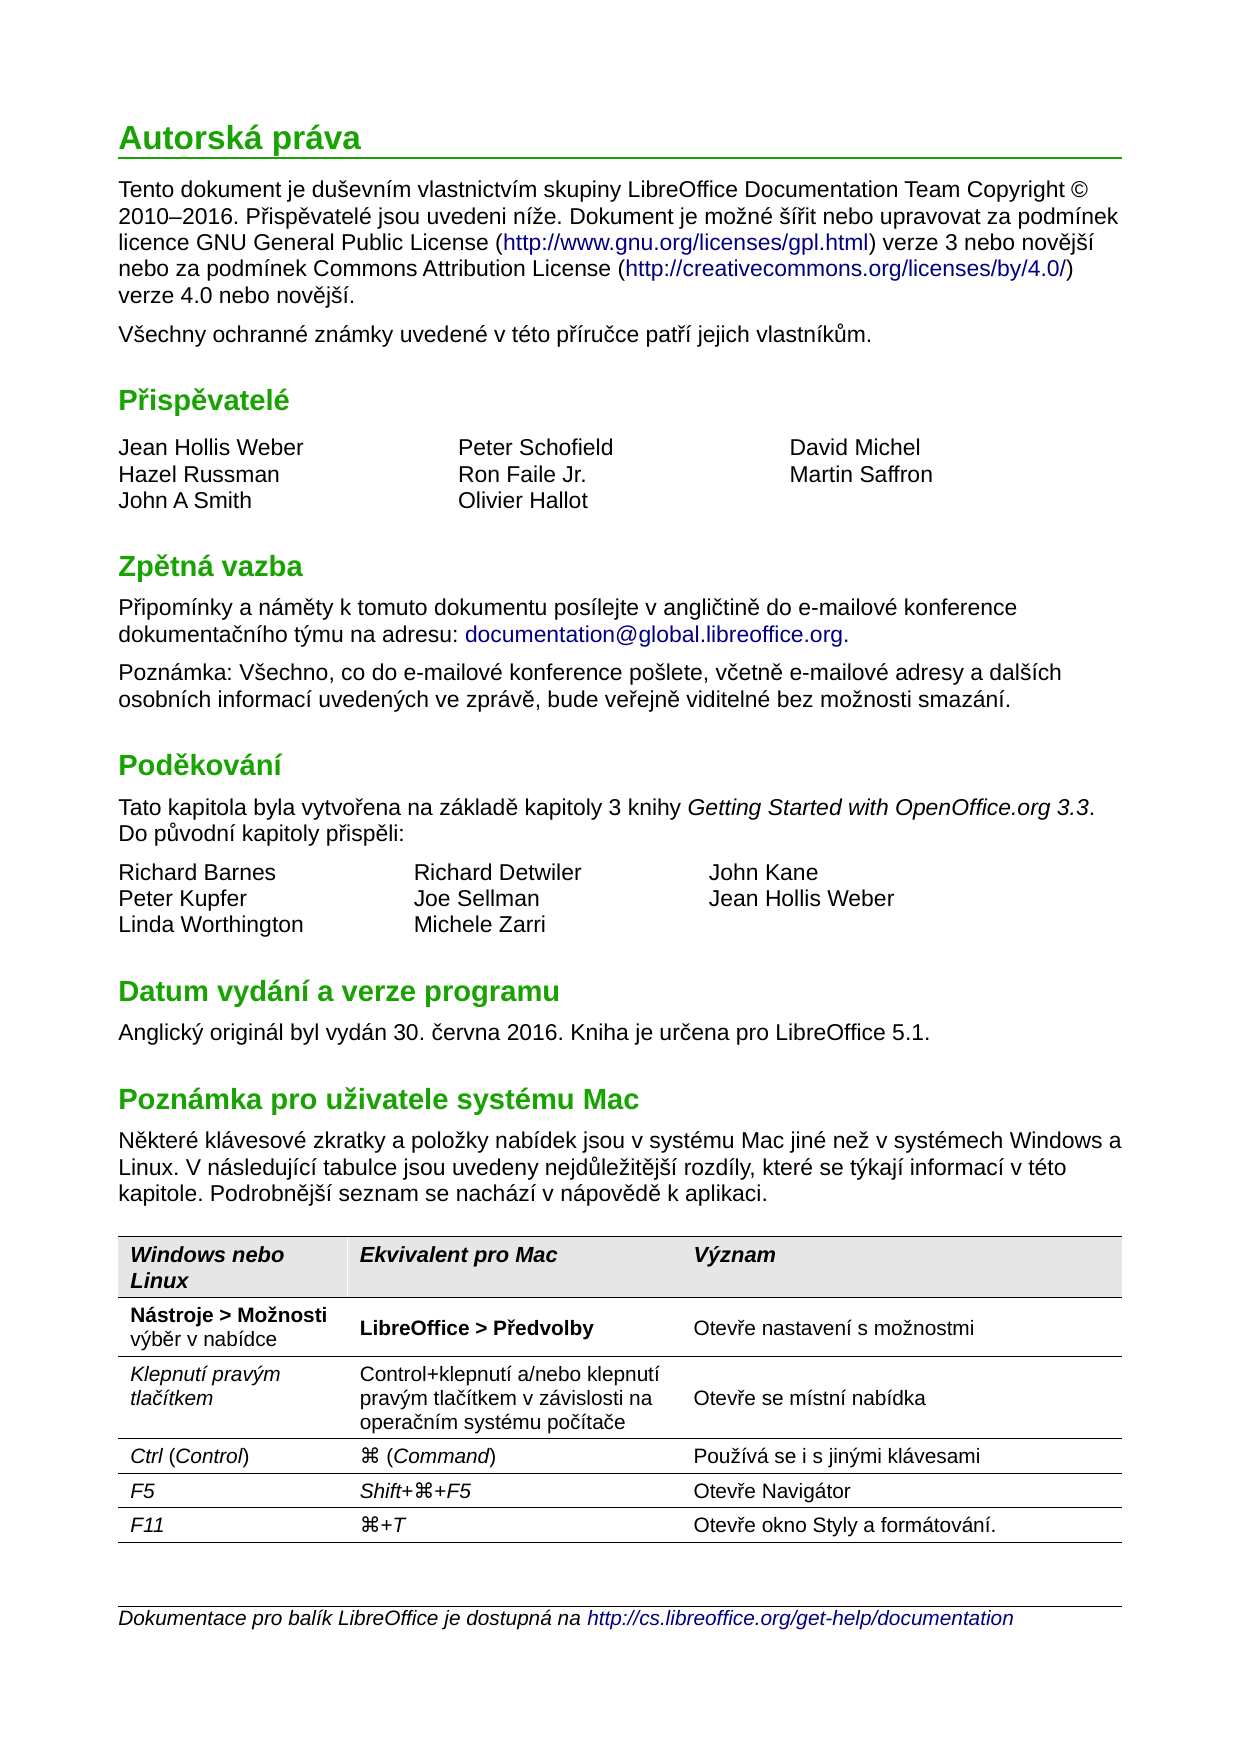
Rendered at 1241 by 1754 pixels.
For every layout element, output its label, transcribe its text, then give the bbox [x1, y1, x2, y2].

table_cell Hazel Russman [118, 461, 458, 487]
text Richard Barnes Richard Detwiler John Kane Peter Kupfer Joe Sellman Jean Hollis Weber Linda Worthington Michele Zarri [118, 859, 1122, 938]
table_cell ⌘+T [348, 1508, 681, 1542]
table_header Peter Schofield [458, 434, 789, 461]
table_header David Michel [789, 434, 1122, 461]
subtitle Přispěvatelé [118, 383, 1122, 417]
table_cell Otevře okno Styly a formátování. [681, 1508, 1122, 1542]
subtitle Autorská práva [118, 118, 1122, 157]
table_cell Olivier Hallot [458, 487, 789, 513]
table_cell [789, 487, 1122, 513]
text Poznámka: Všechno, co do e-mailové konference pošlete, včetně e-mailové adresy a dalších osobních informací uvedených ve zprávě, bude veřejně viditelné bez možnosti smazání. [118, 659, 1122, 712]
table_cell F5 [118, 1474, 347, 1507]
subtitle Poznámka pro uživatele systému Mac [118, 1082, 1122, 1115]
subtitle Zpětná vazba [118, 549, 1122, 582]
table_cell Otevře Navigátor [681, 1474, 1122, 1507]
table_cell Control+klepnutí a/nebo klepnutí pravým tlačítkem v závislosti na operačním systému počítače [348, 1357, 681, 1438]
text Tato kapitola byla vytvořena na základě kapitoly 3 knihy Getting Started with OpenOffice.org 3.3. Do původní kapitoly přispěli: [118, 793, 1122, 846]
table_cell John A Smith [118, 487, 458, 513]
text Připomínky a náměty k tomuto dokumentu posílejte v angličtině do e-mailové konference dokumentačního týmu na adresu: documentation@global.libreoffice.org. [118, 594, 1122, 647]
table_cell Otevře se místní nabídka [681, 1357, 1122, 1438]
subtitle Poděkování [118, 748, 1122, 782]
table_cell Ctrl (Control) [118, 1439, 347, 1473]
table_header Význam [681, 1237, 1122, 1297]
table_header Windows nebo Linux [118, 1237, 347, 1297]
text Anglický originál byl vydán 30. června 2016. Kniha je určena pro LibreOffice 5.1. [118, 1019, 1122, 1046]
table_cell LibreOffice > Předvolby [348, 1298, 681, 1356]
table_cell F11 [118, 1508, 347, 1542]
table_header Jean Hollis Weber [118, 434, 458, 461]
subtitle Datum vydání a verze programu [118, 974, 1122, 1007]
text Některé klávesové zkratky a položky nabídek jsou v systému Mac jiné než v systémech Windows a Linux. V následující tabulce jsou uvedeny nejdůležitější rozdíly, které se týkají informací v této kapitole. Podrobnější seznam se nachází v nápovědě k aplikaci. [118, 1127, 1122, 1206]
table_cell Otevře nastavení s možnostmi [681, 1298, 1122, 1356]
table_cell Shift+⌘+F5 [348, 1474, 681, 1507]
table_cell ⌘ (Command) [348, 1439, 681, 1473]
table_cell Nástroje > Možnosti výběr v nabídce [118, 1298, 347, 1356]
table_header Ekvivalent pro Mac [348, 1237, 681, 1297]
text Všechny ochranné známky uvedené v této příručce patří jejich vlastníkům. [118, 321, 1122, 347]
table_cell Ron Faile Jr. [458, 461, 789, 487]
table_cell Používá se i s jinými klávesami [681, 1439, 1122, 1473]
table_cell Martin Saffron [789, 461, 1122, 487]
table_cell Klepnutí pravým tlačítkem [118, 1357, 347, 1438]
text Tento dokument je duševním vlastnictvím skupiny LibreOffice Documentation Team Copyright © 2010–2016. Přispěvatelé jsou uvedeni níže. Dokument je možné šířit nebo upravovat za podmínek licence GNU General Public License (http://www.gnu.org/licenses/gpl.html) verze 3 nebo novější nebo za podmínek Commons Attribution License (http://creativecommons.org/licenses/by/4.0/) verze 4.0 nebo novější. [118, 176, 1122, 308]
